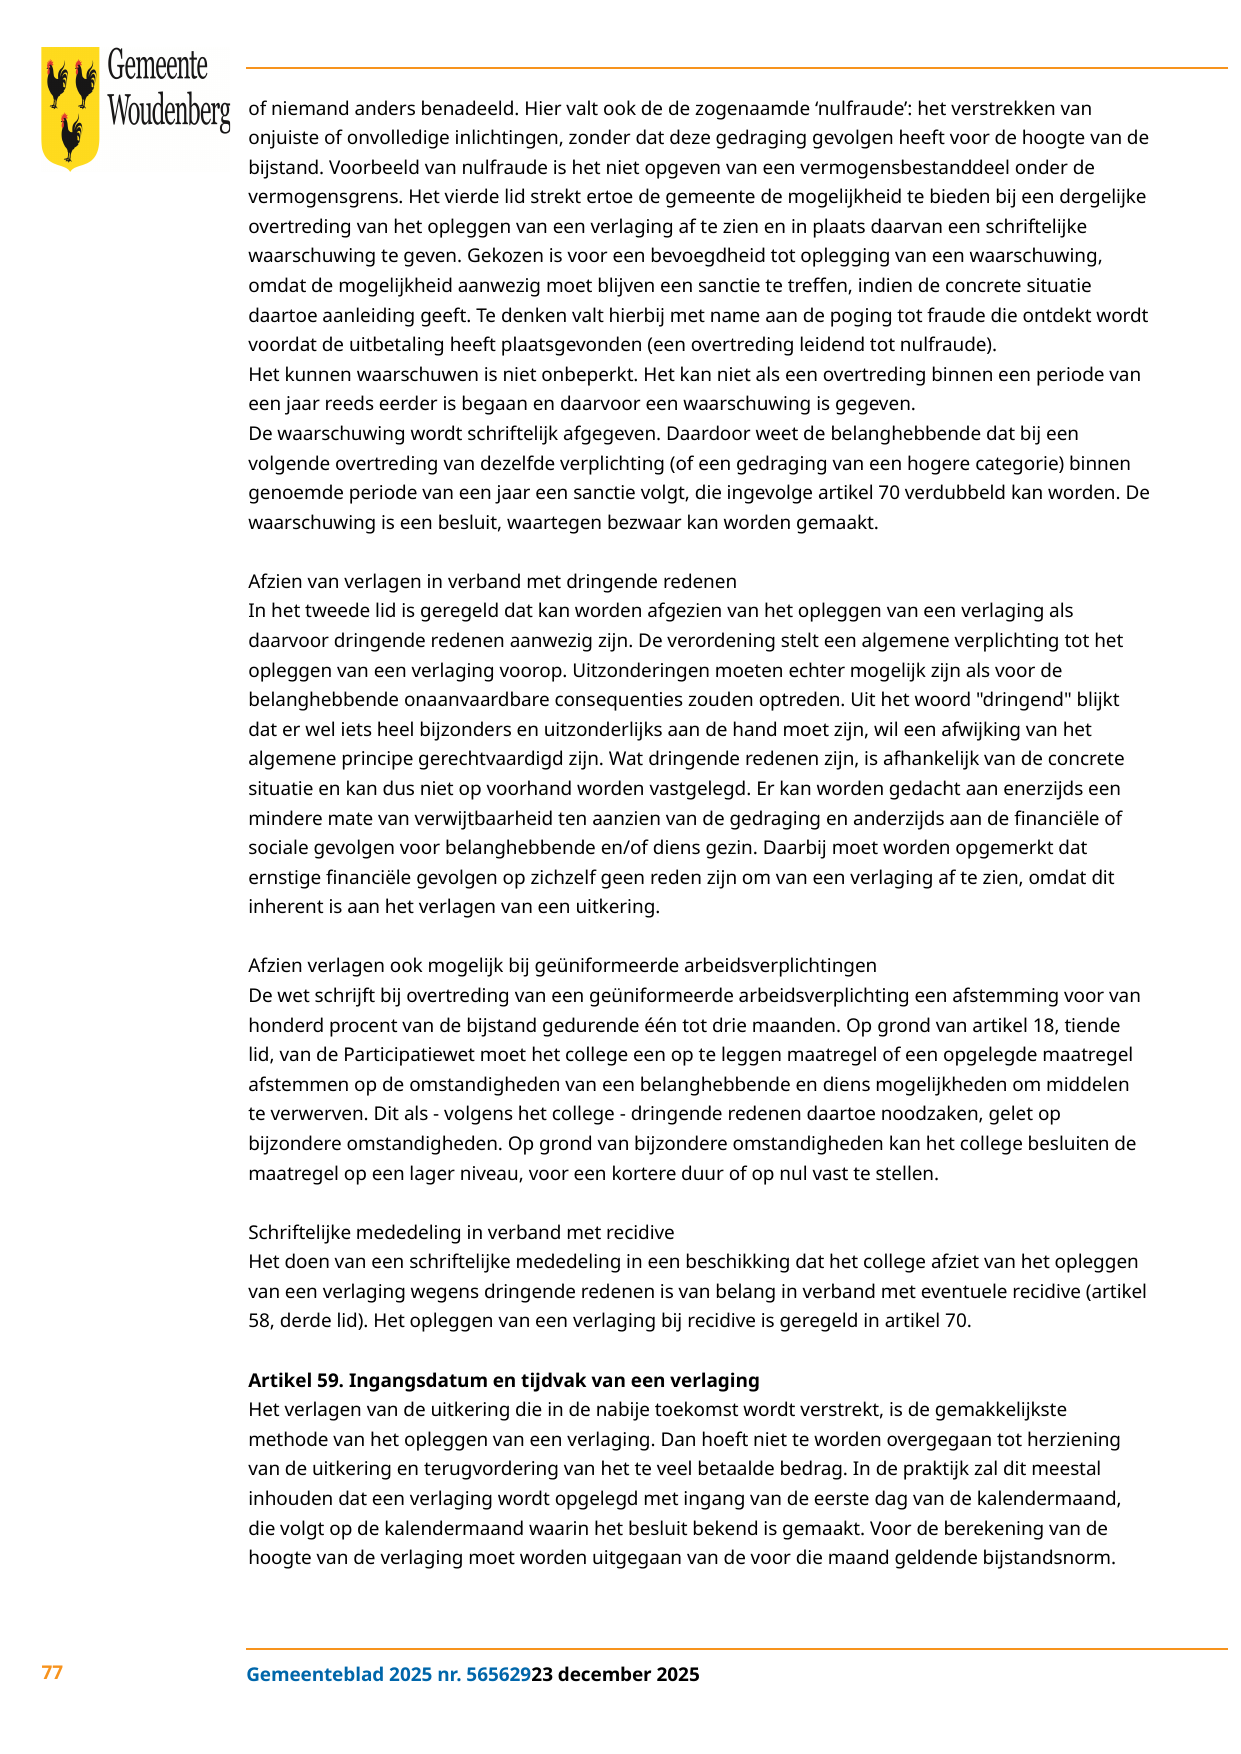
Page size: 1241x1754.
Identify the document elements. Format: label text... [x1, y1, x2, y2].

text Afzien verlagen ook mogelijk bij geüniformeerde arbeidsverplichtingen [248, 953, 1152, 978]
picture [41, 47, 231, 172]
text Het verlagen van de uitkering die in de nabije toekomst wordt verstrekt, is de gemakkelijkste methode van het opleggen van een verlaging. Dan hoeft niet te worden overgegaan tot herziening van de uitkering en terugvordering van het te veel betaalde bedrag. In de praktijk zal dit meestal inhouden dat een verlaging wordt opgelegd met ingang van de eerste dag van de kalendermaand, die volgt op de kalendermaand waarin het besluit bekend is gemaakt. Voor de berekening van de hoogte van de verlaging moet worden uitgegaan van de voor die maand geldende bijstandsnorm. [248, 1396, 1152, 1570]
text Schriftelijke mededeling in verband met recidive [248, 1219, 1152, 1245]
text Afzien van verlagen in verband met dringende redenen [248, 568, 1152, 594]
text In het tweede lid is geregeld dat kan worden afgezien van het opleggen van een verlaging als daarvoor dringende redenen aanwezig zijn. De verordening stelt een algemene verplichting tot het opleggen van een verlaging voorop. Uitzonderingen moeten echter mogelijk zijn als voor de belanghebbende onaanvaardbare consequenties zouden optreden. Uit het woord "dringend" blijkt dat er wel iets heel bijzonders en uitzonderlijks aan de hand moet zijn, wil een afwijking van het algemene principe gerechtvaardigd zijn. Wat dringende redenen zijn, is afhankelijk van de concrete situatie en kan dus niet op voorhand worden vastgelegd. Er kan worden gedacht aan enerzijds een mindere mate van verwijtbaarheid ten aanzien van de gedraging en anderzijds aan de financiële of sociale gevolgen voor belanghebbende en/of diens gezin. Daarbij moet worden opgemerkt dat ernstige financiële gevolgen op zichzelf geen reden zijn om van een verlaging af te zien, omdat dit inherent is aan het verlagen van een uitkering. [248, 598, 1152, 919]
text De waarschuwing wordt schriftelijk afgegeven. Daardoor weet de belanghebbende dat bij een volgende overtreding van dezelfde verplichting (of een gedraging van een hogere categorie) binnen genoemde periode van een jaar een sanctie volgt, die ingevolge artikel 70 verdubbeld kan worden. De waarschuwing is een besluit, waartegen bezwaar kan worden gemaakt. [248, 420, 1152, 535]
text De wet schrijft bij overtreding van een geüniformeerde arbeidsverplichting een afstemming voor van honderd procent van de bijstand gedurende één tot drie maanden. Op grond van artikel 18, tiende lid, van de Participatiewet moet het college een op te leggen maatregel of een opgelegde maatregel afstemmen op de omstandigheden van een belanghebbende en diens mogelijkheden om middelen te verwerven. Dit als - volgens het college - dringende redenen daartoe noodzaken, gelet op bijzondere omstandigheden. Op grond van bijzondere omstandigheden kan het college besluiten de maatregel op een lager niveau, voor een kortere duur of op nul vast te stellen. [248, 982, 1152, 1186]
text Artikel 59. Ingangsdatum en tijdvak van een verlaging [248, 1367, 1152, 1393]
text Het doen van een schriftelijke mededeling in een beschikking dat het college afziet van het opleggen van een verlaging wegens dringende redenen is van belang in verband met eventuele recidive (artikel 58, derde lid). Het opleggen van een verlaging bij recidive is geregeld in artikel 70. [248, 1248, 1152, 1333]
text Het kunnen waarschuwen is niet onbeperkt. Het kan niet als een overtreding binnen een periode van een jaar reeds eerder is begaan en daarvoor een waarschuwing is gegeven. [248, 361, 1152, 416]
text of niemand anders benadeeld. Hier valt ook de de zogenaamde ‘nulfraude’: het verstrekken van onjuiste of onvolledige inlichtingen, zonder dat deze gedraging gevolgen heeft voor de hoogte van de bijstand. Voorbeeld van nulfraude is het niet opgeven van een vermogensbestanddeel onder de vermogensgrens. Het vierde lid strekt ertoe de gemeente de mogelijkheid te bieden bij een dergelijke overtreding van het opleggen van een verlaging af te zien en in plaats daarvan een schriftelijke waarschuwing te geven. Gekozen is voor een bevoegdheid tot oplegging van een waarschuwing, omdat de mogelijkheid aanwezig moet blijven een sanctie te treffen, indien de concrete situatie daartoe aanleiding geeft. Te denken valt hierbij met name aan de poging tot fraude die ontdekt wordt voordat de uitbetaling heeft plaatsgevonden (een overtreding leidend tot nulfraude). [248, 95, 1152, 357]
